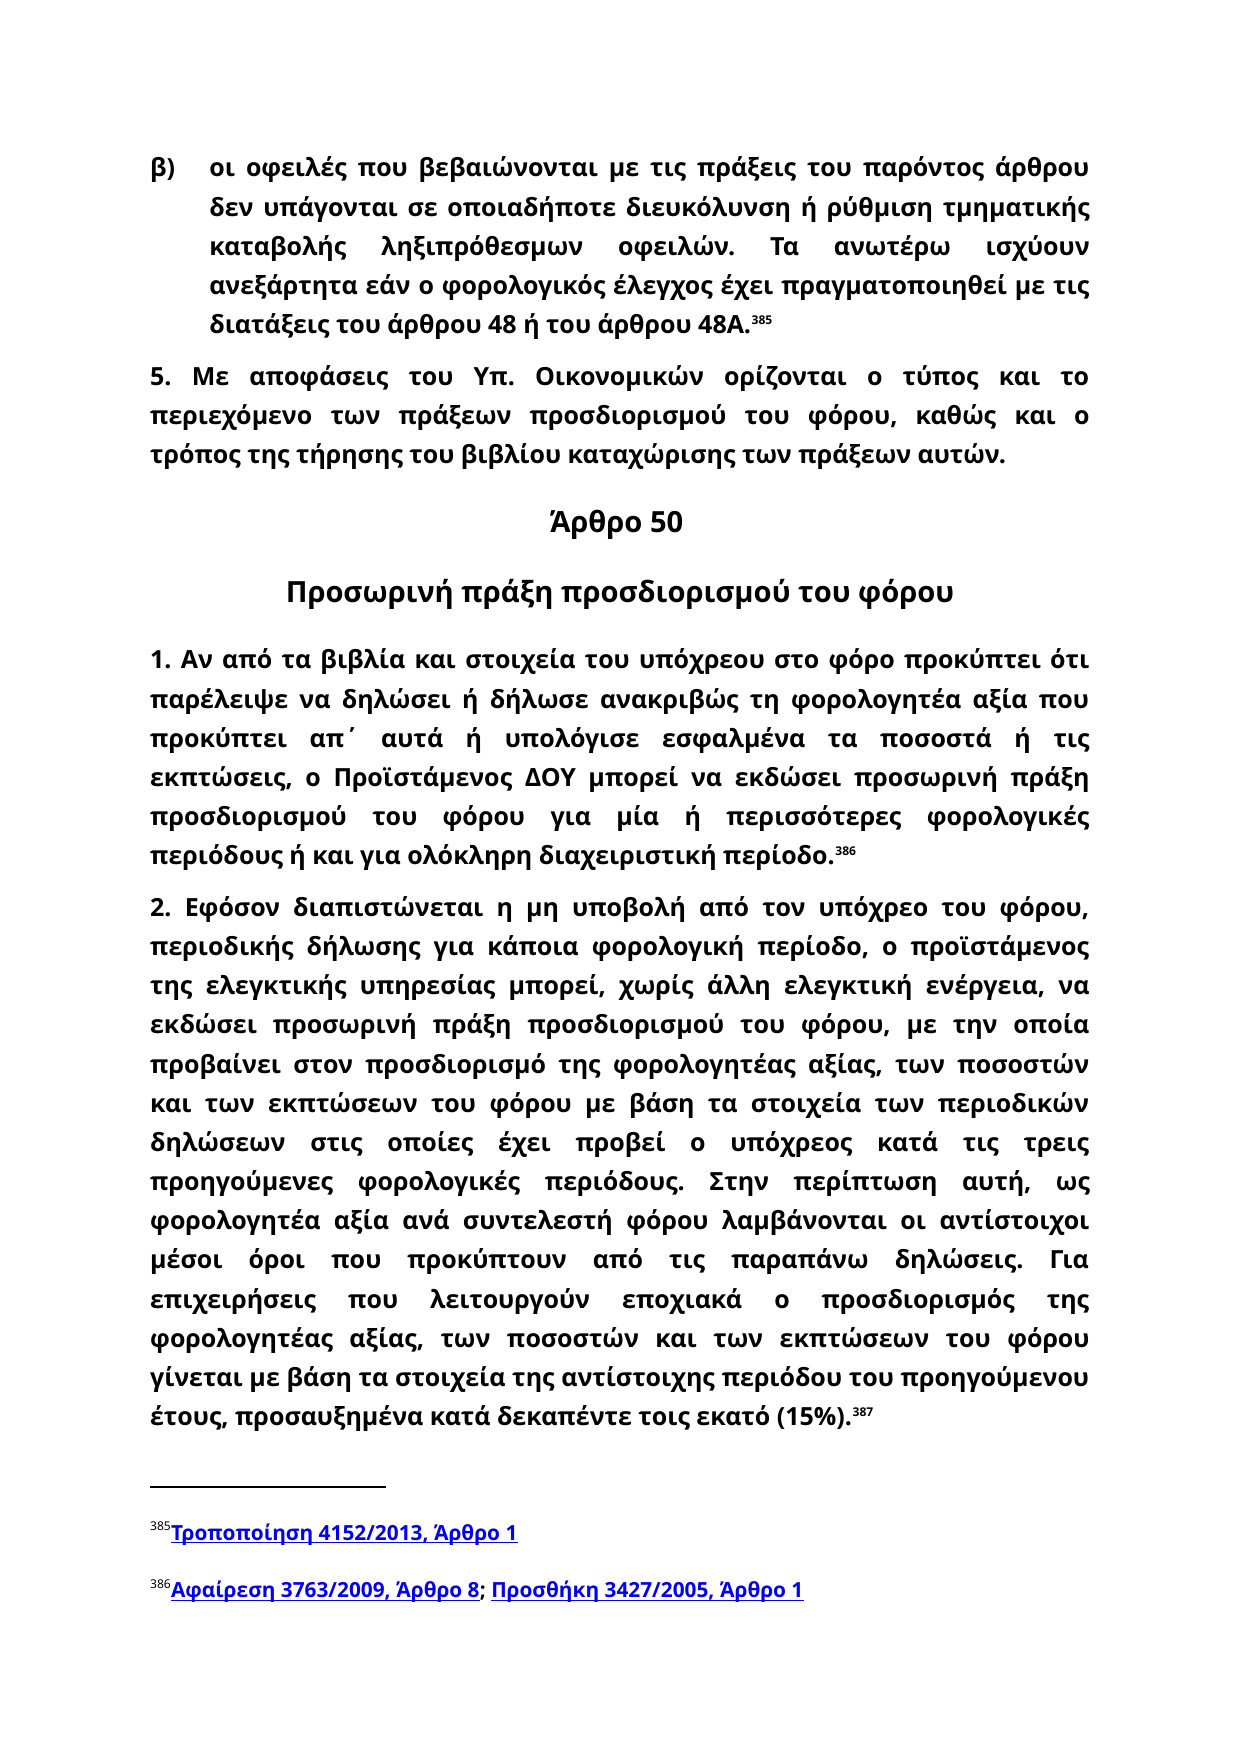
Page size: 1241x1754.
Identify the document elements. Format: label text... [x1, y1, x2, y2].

text 2. Εφόσον διαπιστώνεται η μη υποβολή από τον υπόχρεο του φόρου, περιοδικής δήλωσης για κάποια φορολογική περίοδο, ο προϊστάμενος της ελεγκτικής υπηρεσίας μπορεί, χωρίς άλλη ελεγκτική ενέργεια, να εκδώσει προσωρινή πράξη προσδιορισμού του φόρου, με την οποία προβαίνει στον προσδιορισμό της φορολογητέας αξίας, των ποσοστών και των εκπτώσεων του φόρου με βάση τα στοιχεία των περιοδικών δηλώσεων στις οποίες έχει προβεί ο υπόχρεος κατά τις τρεις προηγούμενες φορολογικές περιόδους. Στην περίπτωση αυτή, ως φορολογητέα αξία ανά συντελεστή φόρου λαμβάνονται οι αντίστοιχοι μέσοι όροι που προκύπτουν από τις παραπάνω δηλώσεις. Για επιχειρήσεις που λειτουργούν εποχιακά ο προσδιορισμός της φορολογητέας αξίας, των ποσοστών και των εκπτώσεων του φόρου γίνεται με βάση τα στοιχεία της αντίστοιχης περιόδου του προηγούμενου έτους, προσαυξημένα κατά δεκαπέντε τοις εκατό (15%). [150, 889, 1090, 1433]
text Τροποποίηση 4152/2013, Άρθρο 1 [150, 1518, 1090, 1546]
list β) οι οφειλές που βεβαιώνονται με τις πράξεις του παρόντος άρθρου δεν υπάγονται σε οποιαδήποτε διευκόλυνση ή ρύθμιση τμηματικής καταβολής ληξιπρόθεσμων οφειλών. Τα ανωτέρω ισχύουν ανεξάρτητα εάν ο φορολογικός έλεγχος έχει πραγματοποιηθεί με τις διατάξεις του άρθρου 48 ή του άρθρου 48Α. [150, 150, 1090, 341]
text 1. Αν από τα βιβλία και στοιχεία του υπόχρεου στο φόρο προκύπτει ότι παρέλειψε να δηλώσει ή δήλωσε ανακριβώς τη φορολογητέα αξία που προκύπτει απ΄ αυτά ή υπολόγισε εσφαλμένα τα ποσοστά ή τις εκπτώσεις, ο Προϊστάμενος ΔΟΥ μπορεί να εκδώσει προσωρινή πράξη προσδιορισμού του φόρου για μία ή περισσότερες φορολογικές περιόδους ή και για ολόκληρη διαχειριστική περίοδο. [150, 642, 1090, 872]
subtitle Προσωρινή πράξη προσδιορισμού του φόρου [150, 571, 1090, 611]
subtitle Άρθρο 50 [150, 501, 1090, 541]
text Αφαίρεση 3763/2009, Άρθρο 8; Προσθήκη 3427/2005, Άρθρο 1 [150, 1576, 1090, 1604]
text 5. Με αποφάσεις του Υπ. Οικονομικών ορίζονται ο τύπος και το περιεχόμενο των πράξεων προσδιορισμού του φόρου, καθώς και ο τρόπος της τήρησης του βιβλίου καταχώρισης των πράξεων αυτών. [150, 358, 1090, 471]
